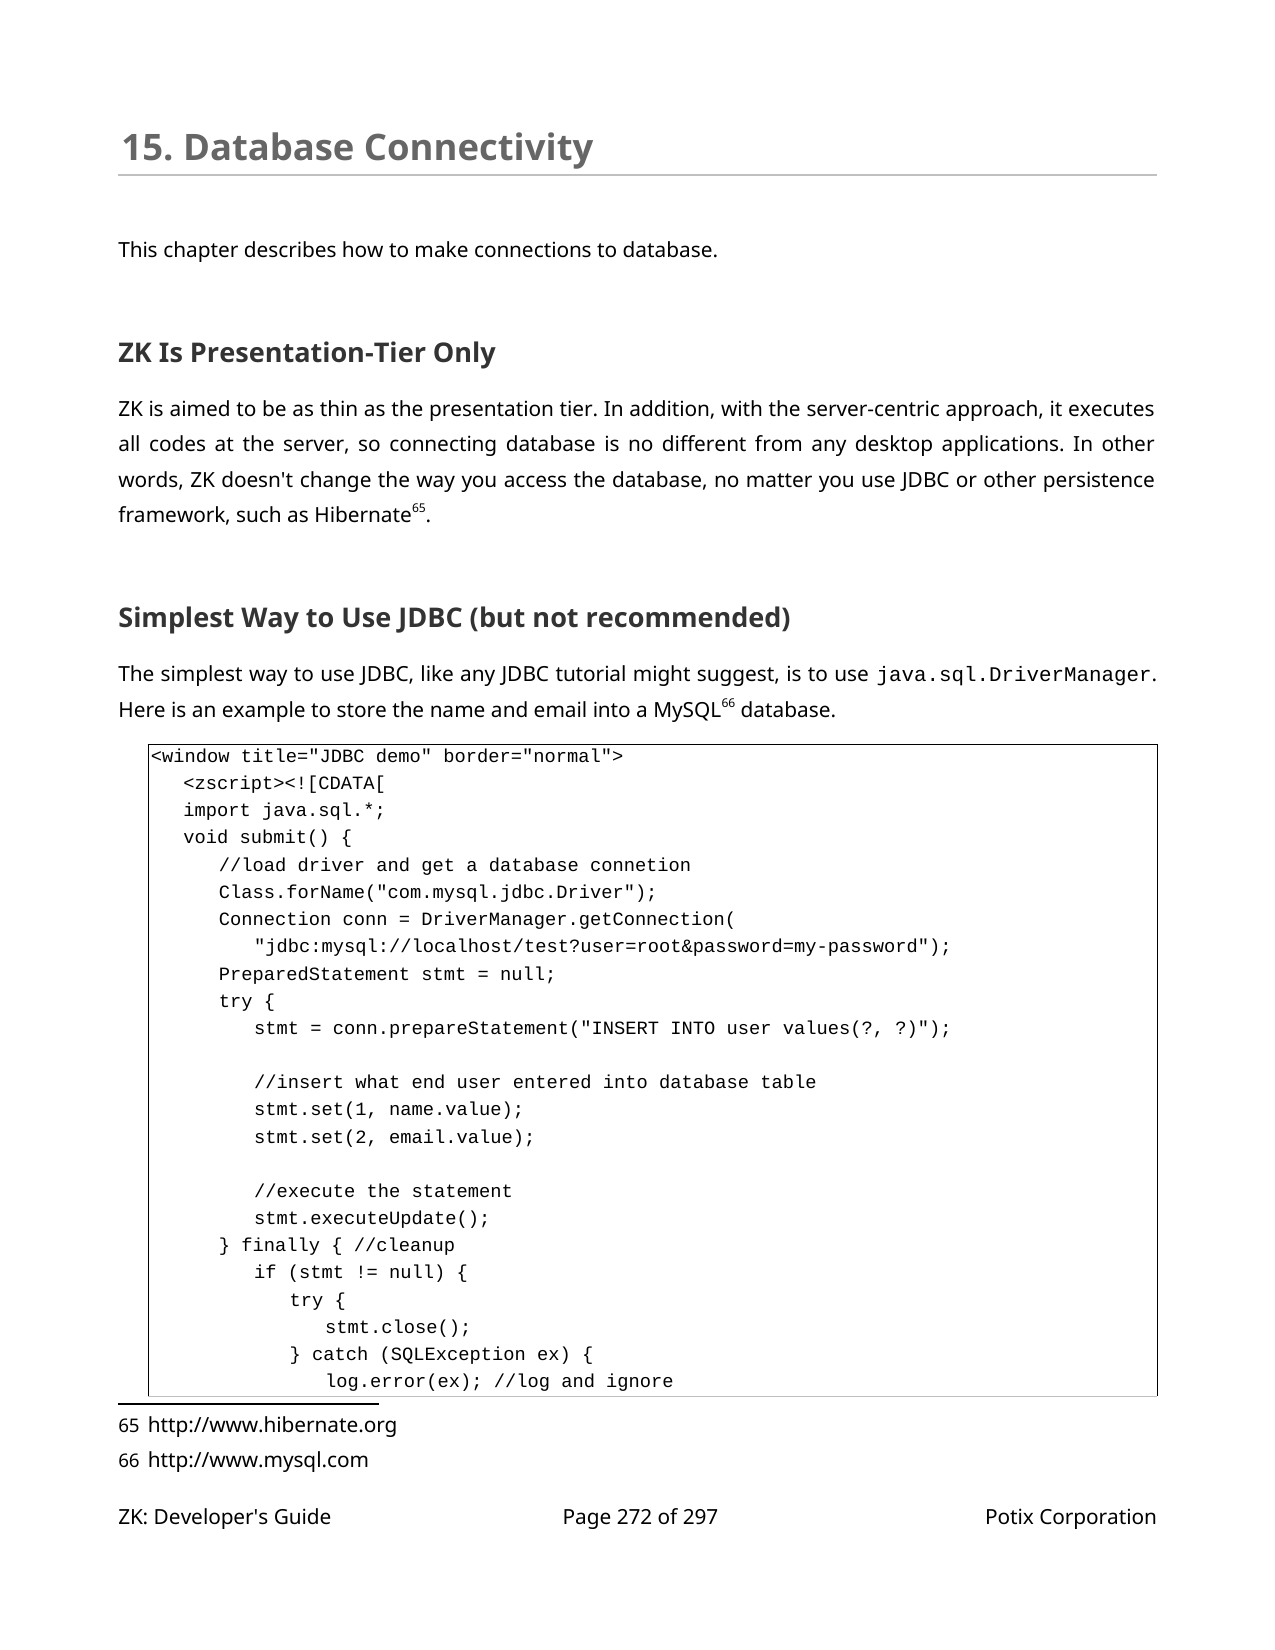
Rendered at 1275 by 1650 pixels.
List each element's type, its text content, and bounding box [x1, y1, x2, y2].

text PreparedStatement stmt = null; [149, 961, 1157, 986]
text } catch (SQLException ex) { [149, 1342, 1157, 1366]
text stmt.set(1, name.value); [149, 1097, 1157, 1122]
text "jdbc:mysql://localhost/test?user=root&password=my-password"); [149, 934, 1157, 958]
text <zscript><![CDATA[ [149, 771, 1157, 795]
text <window title="JDBC demo" border="normal"> [149, 745, 1157, 768]
text stmt = conn.prepareStatement("INSERT INTO user values(?, ?)"); [149, 1016, 1157, 1040]
text try { [149, 988, 1157, 1013]
text try { [149, 1288, 1157, 1312]
text stmt.close(); [149, 1315, 1157, 1339]
text Class.forName("com.mysql.jdbc.Driver"); [149, 880, 1157, 904]
text Connection conn = DriverManager.getConnection( [149, 907, 1157, 931]
text //execute the statement [149, 1179, 1157, 1203]
text if (stmt != null) { [149, 1260, 1157, 1285]
text } finally { //cleanup [149, 1233, 1157, 1257]
text stmt.set(2, email.value); [149, 1124, 1157, 1149]
text http://www.mysql.com [118, 1445, 1157, 1473]
text //insert what end user entered into database table [149, 1070, 1157, 1094]
subtitle Simplest Way to Use JDBC (but not recommended) [118, 599, 1157, 636]
text import java.sql.*; [149, 798, 1157, 822]
text stmt.executeUpdate(); [149, 1206, 1157, 1230]
subtitle ZK Is Presentation-Tier Only [118, 334, 1157, 371]
text http://www.hibernate.org [118, 1410, 1157, 1438]
text ZK is aimed to be as thin as the presentation tier. In addition, with the server-centric approach, it executes all codes at the server, so connecting database is no different from any desktop applications. In other words, ZK doesn't change the way you access the database, no matter you use JDBC or other persistence framework, such as Hibernate. [118, 394, 1157, 528]
text //load driver and get a database connetion [149, 853, 1157, 877]
text The simplest way to use JDBC, like any JDBC tutorial might suggest, is to use java.sql.DriverManager. Here is an example to store the name and email into a MySQL database. [118, 659, 1157, 723]
subtitle 15. Database Connectivity [118, 118, 1157, 174]
text log.error(ex); //log and ignore [149, 1369, 1157, 1396]
text This chapter describes how to make connections to database. [118, 235, 1157, 263]
text void submit() { [149, 825, 1157, 850]
